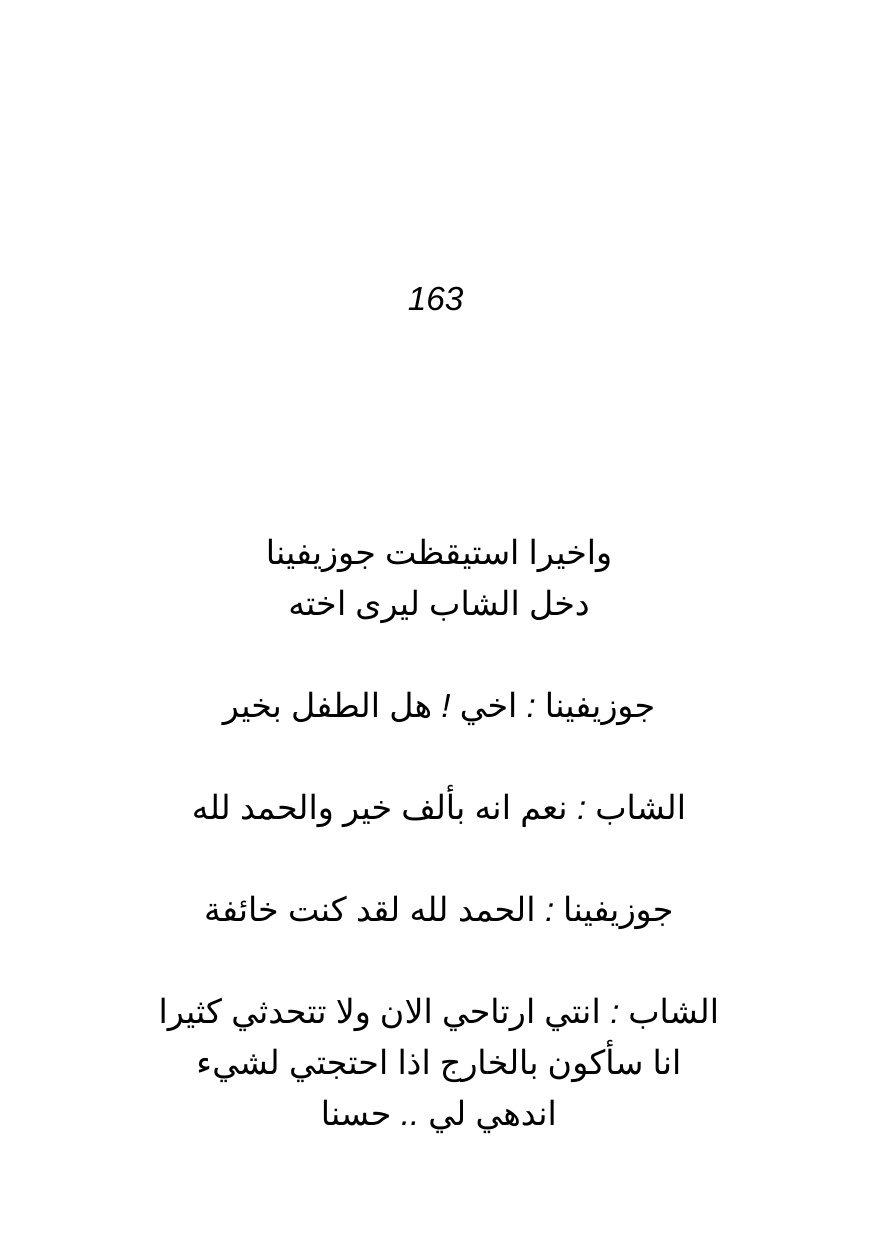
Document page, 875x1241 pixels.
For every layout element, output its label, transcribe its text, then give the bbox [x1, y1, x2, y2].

text اندهي لي .. حسنا [75, 1094, 799, 1132]
text جوزيفينا : الحمد لله لقد كنت خائفة [75, 890, 799, 928]
text دخل الشاب ليرى اخته [75, 584, 799, 623]
text 163 [75, 279, 799, 317]
text جوزيفينا : اخي ! هل الطفل بخير [75, 686, 799, 725]
text انا سأكون بالخارج اذا احتجتي لشيء [75, 1043, 799, 1081]
text واخيرا استيقظت جوزيفينا [75, 533, 799, 572]
text الشاب : نعم انه بألف خير والحمد لله [75, 788, 799, 827]
text الشاب : انتي ارتاحي الان ولا تتحدثي كثيرا [75, 992, 799, 1030]
